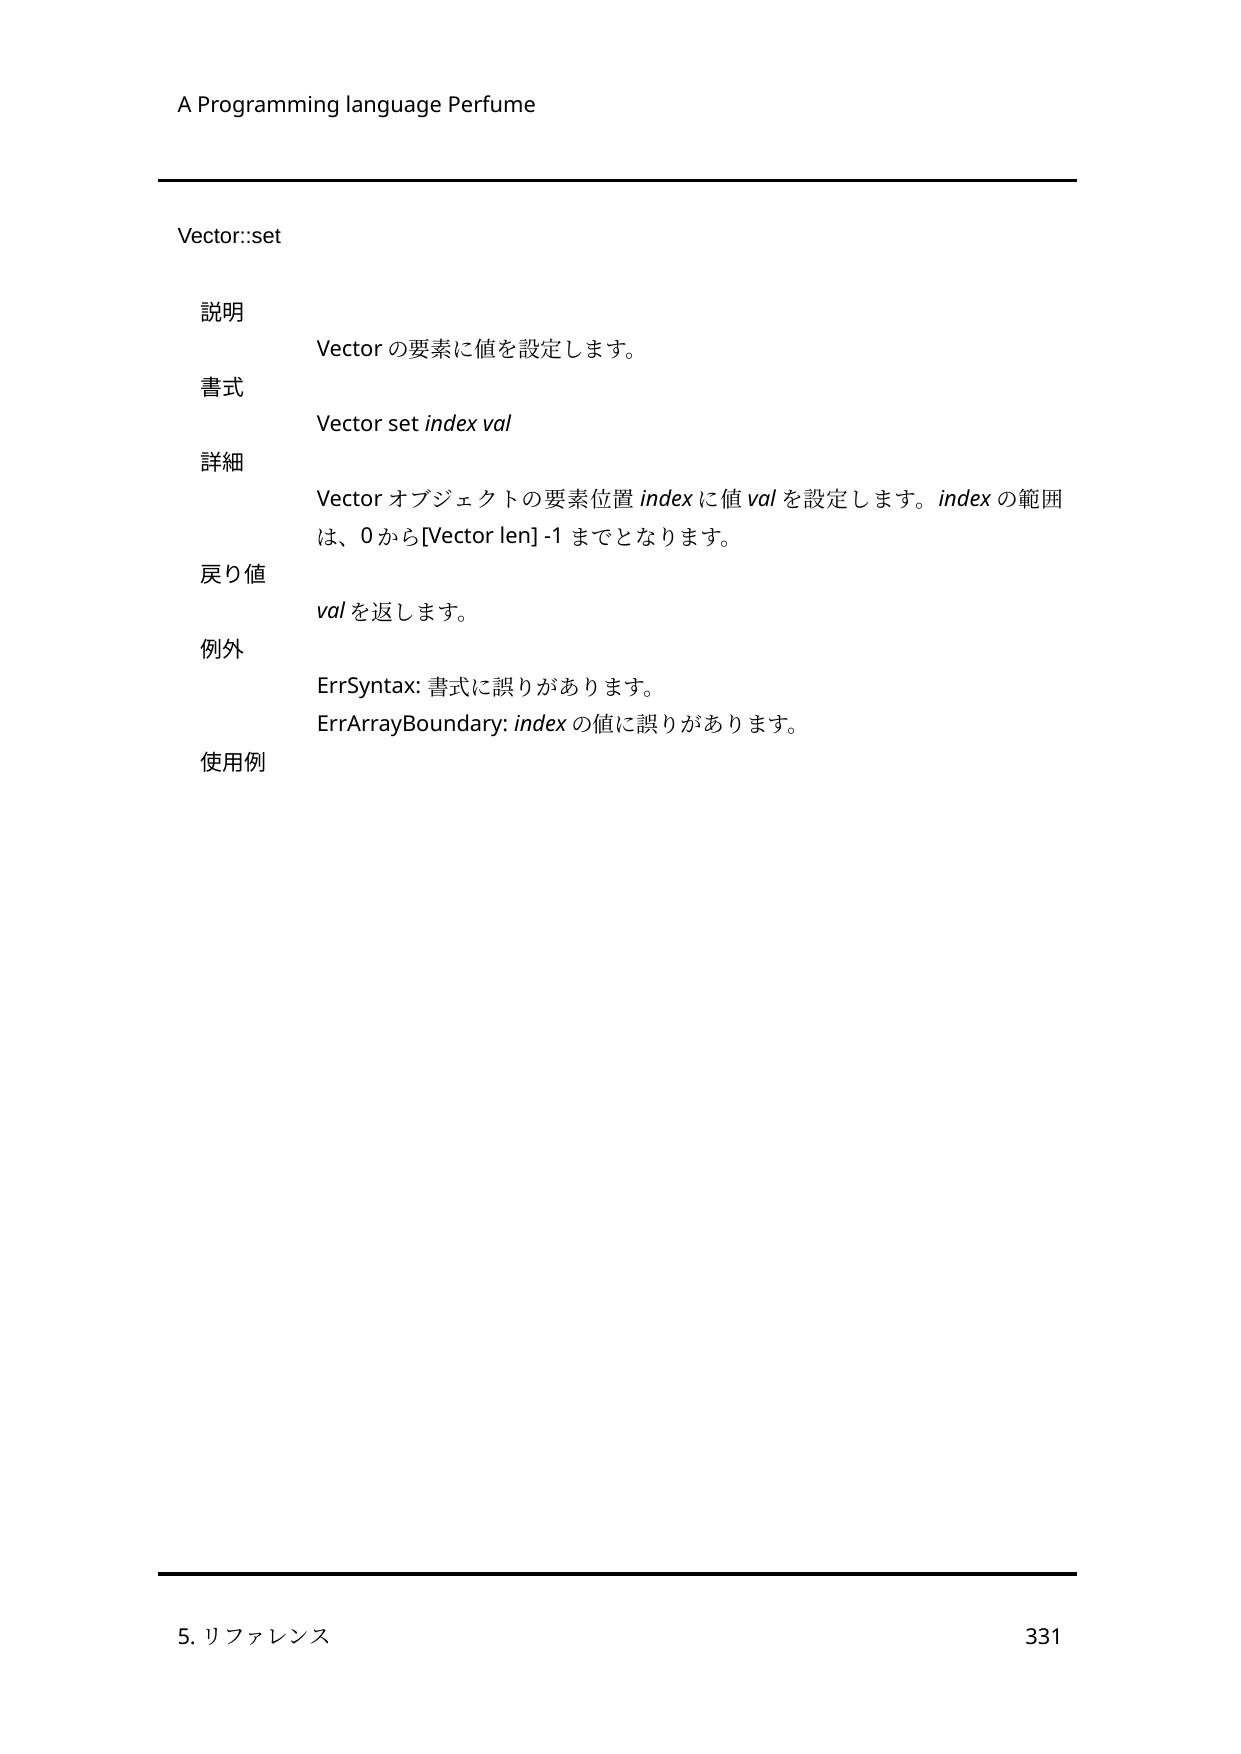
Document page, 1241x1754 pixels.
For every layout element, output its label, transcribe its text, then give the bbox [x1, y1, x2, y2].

table_header Vectorの要素に値を設定します。 [317, 292, 1063, 367]
table_cell Vector set index val [317, 367, 1063, 442]
table_cell valを返します。 [317, 554, 1063, 629]
table_cell 詳細 [200, 442, 317, 554]
table_cell [317, 742, 1063, 817]
subtitle Vector::set [177, 217, 1063, 254]
table_cell ErrSyntax: 書式に誤りがあります。 ErrArrayBoundary: indexの値に誤りがあります。 [317, 629, 1063, 742]
table_cell 戻り値 [200, 554, 317, 629]
table_cell 使用例 [200, 742, 317, 817]
table_cell 書式 [200, 367, 317, 442]
table_header 説明 [200, 292, 317, 367]
table_cell Vectorオブジェクトの要素位置indexに値valを設定します。indexの範囲は、0から[Vector len] -1 までとなります。 [317, 442, 1063, 554]
table_cell 例外 [200, 629, 317, 742]
